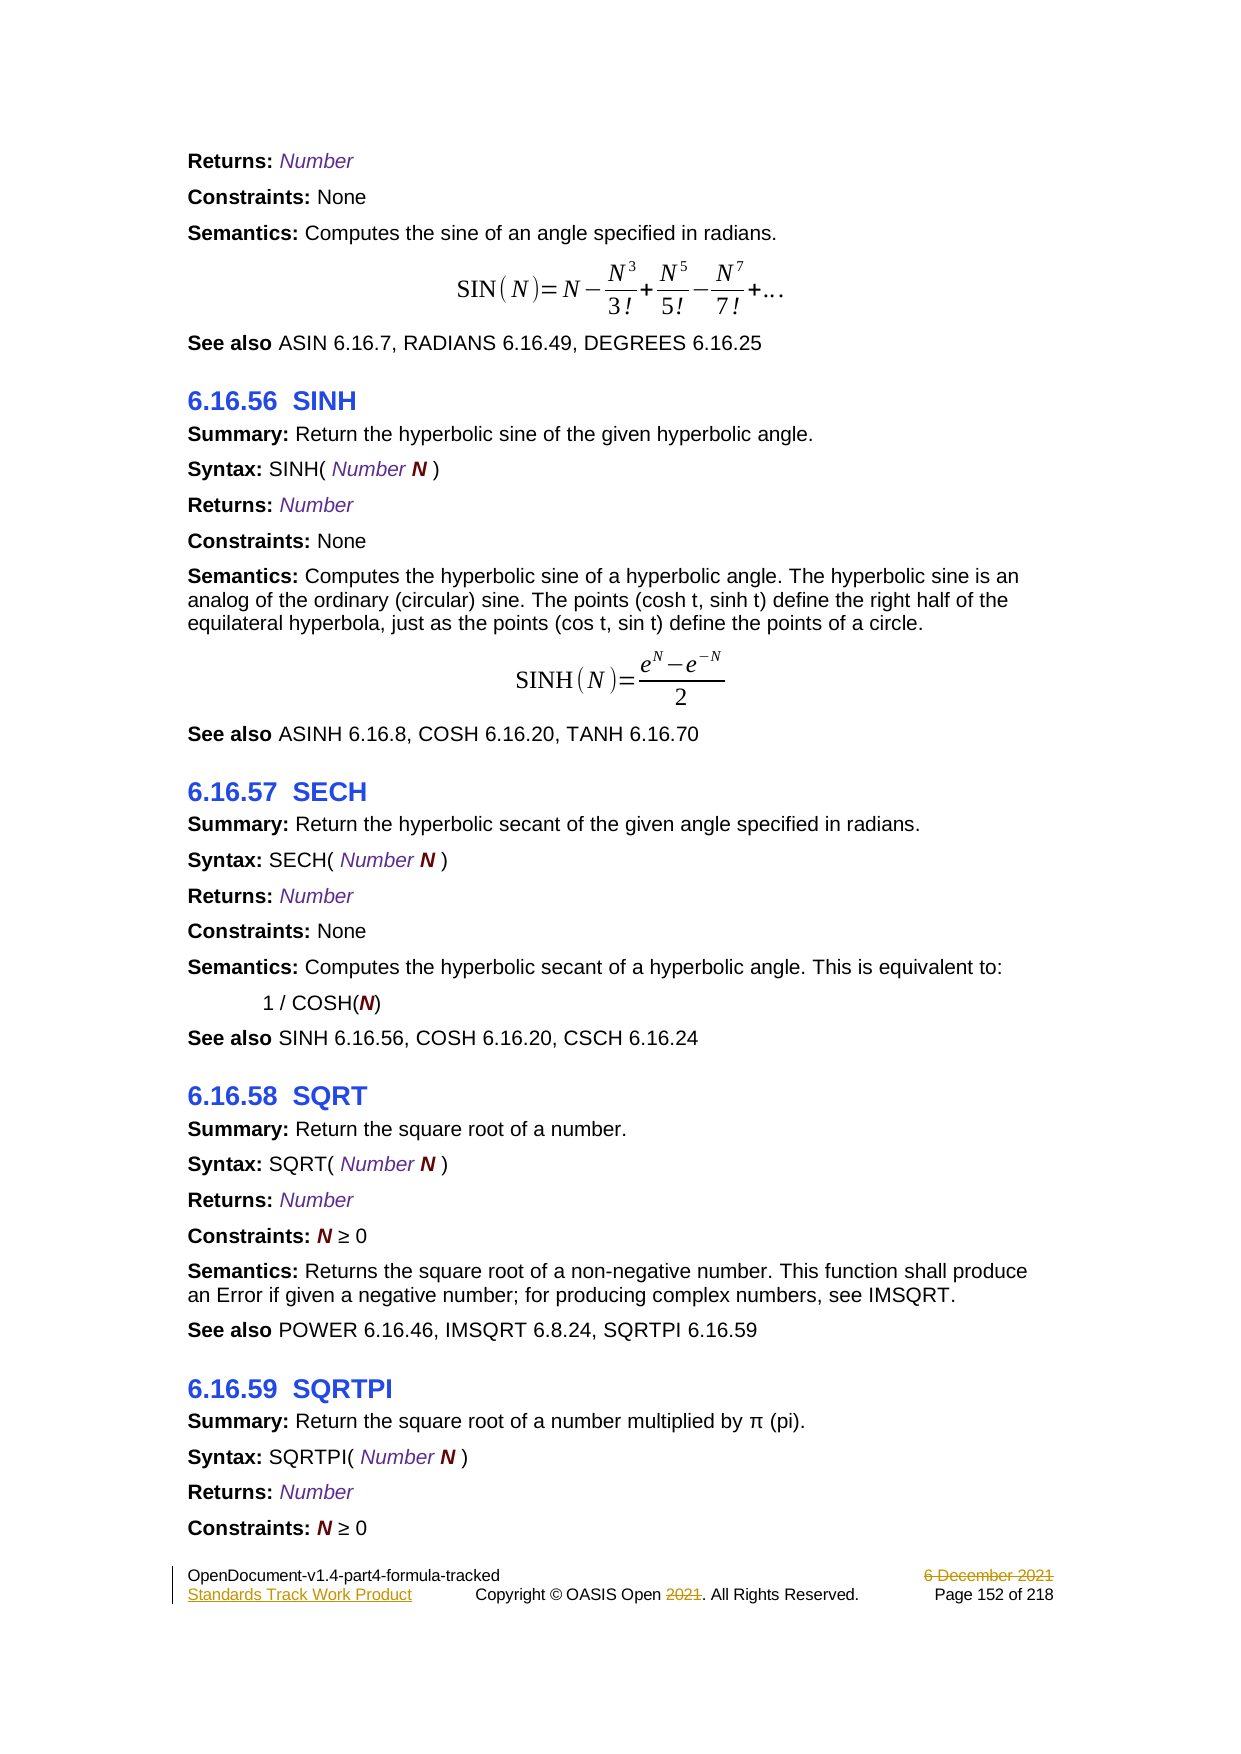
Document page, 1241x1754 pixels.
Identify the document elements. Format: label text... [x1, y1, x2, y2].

text Constraints: None [187, 529, 1053, 553]
text Summary: Return the hyperbolic sine of the given hyperbolic angle. [187, 422, 1053, 446]
text 1 / COSH(N) [187, 991, 1053, 1014]
text Syntax: SINH( Number N ) [187, 458, 1053, 481]
text Semantics: Returns the square root of a non-negative number. This function shall produce an Error if given a negative number; for producing complex numbers, see IMSQRT. [187, 1260, 1053, 1307]
text Constraints: None [187, 920, 1053, 943]
text See also ASINH 6.16.8, COSH 6.16.20, TANH 6.16.70 [187, 722, 1053, 746]
text Semantics: Computes the hyperbolic secant of a hyperbolic angle. This is equivalent to: [187, 955, 1053, 979]
text Semantics: Computes the hyperbolic sine of a hyperbolic angle. The hyperbolic sine is an analog of the ordinary (circular) sine. The points (cosh t, sinh t) define the right half of the equilateral hyperbola, just as the points (cos t, sin t) define the points of a circle. [187, 565, 1053, 635]
text Constraints: N ≥ 0 [187, 1224, 1053, 1248]
text See also POWER 6.16.46, IMSQRT 6.8.24, SQRTPI 6.16.59 [187, 1319, 1053, 1342]
subtitle SQRT [187, 1081, 1053, 1111]
text Returns: Number [187, 884, 1053, 908]
text Returns: Number [187, 493, 1053, 517]
text Semantics: Computes the sine of an angle specified in radians. [187, 221, 1053, 245]
text Constraints: None [187, 186, 1053, 209]
text Summary: Return the square root of a number. [187, 1117, 1053, 1141]
text Constraints: N ≥ 0 [187, 1516, 1053, 1540]
text Syntax: SQRT( Number N ) [187, 1153, 1053, 1176]
text Returns: Number [187, 150, 1053, 173]
text Returns: Number [187, 1481, 1053, 1504]
text Summary: Return the hyperbolic secant of the given angle specified in radians. [187, 813, 1053, 836]
subtitle SQRTPI [187, 1373, 1053, 1403]
text Summary: Return the square root of a number multiplied by π (pi). [187, 1409, 1053, 1433]
text Syntax: SECH( Number N ) [187, 848, 1053, 872]
subtitle SINH [187, 386, 1053, 416]
subtitle SECH [187, 777, 1053, 807]
text Syntax: SQRTPI( Number N ) [187, 1445, 1053, 1469]
text See also SINH 6.16.56, COSH 6.16.20, CSCH 6.16.24 [187, 1027, 1053, 1050]
text See also ASIN 6.16.7, RADIANS 6.16.49, DEGREES 6.16.25 [187, 332, 1053, 355]
text Returns: Number [187, 1188, 1053, 1212]
